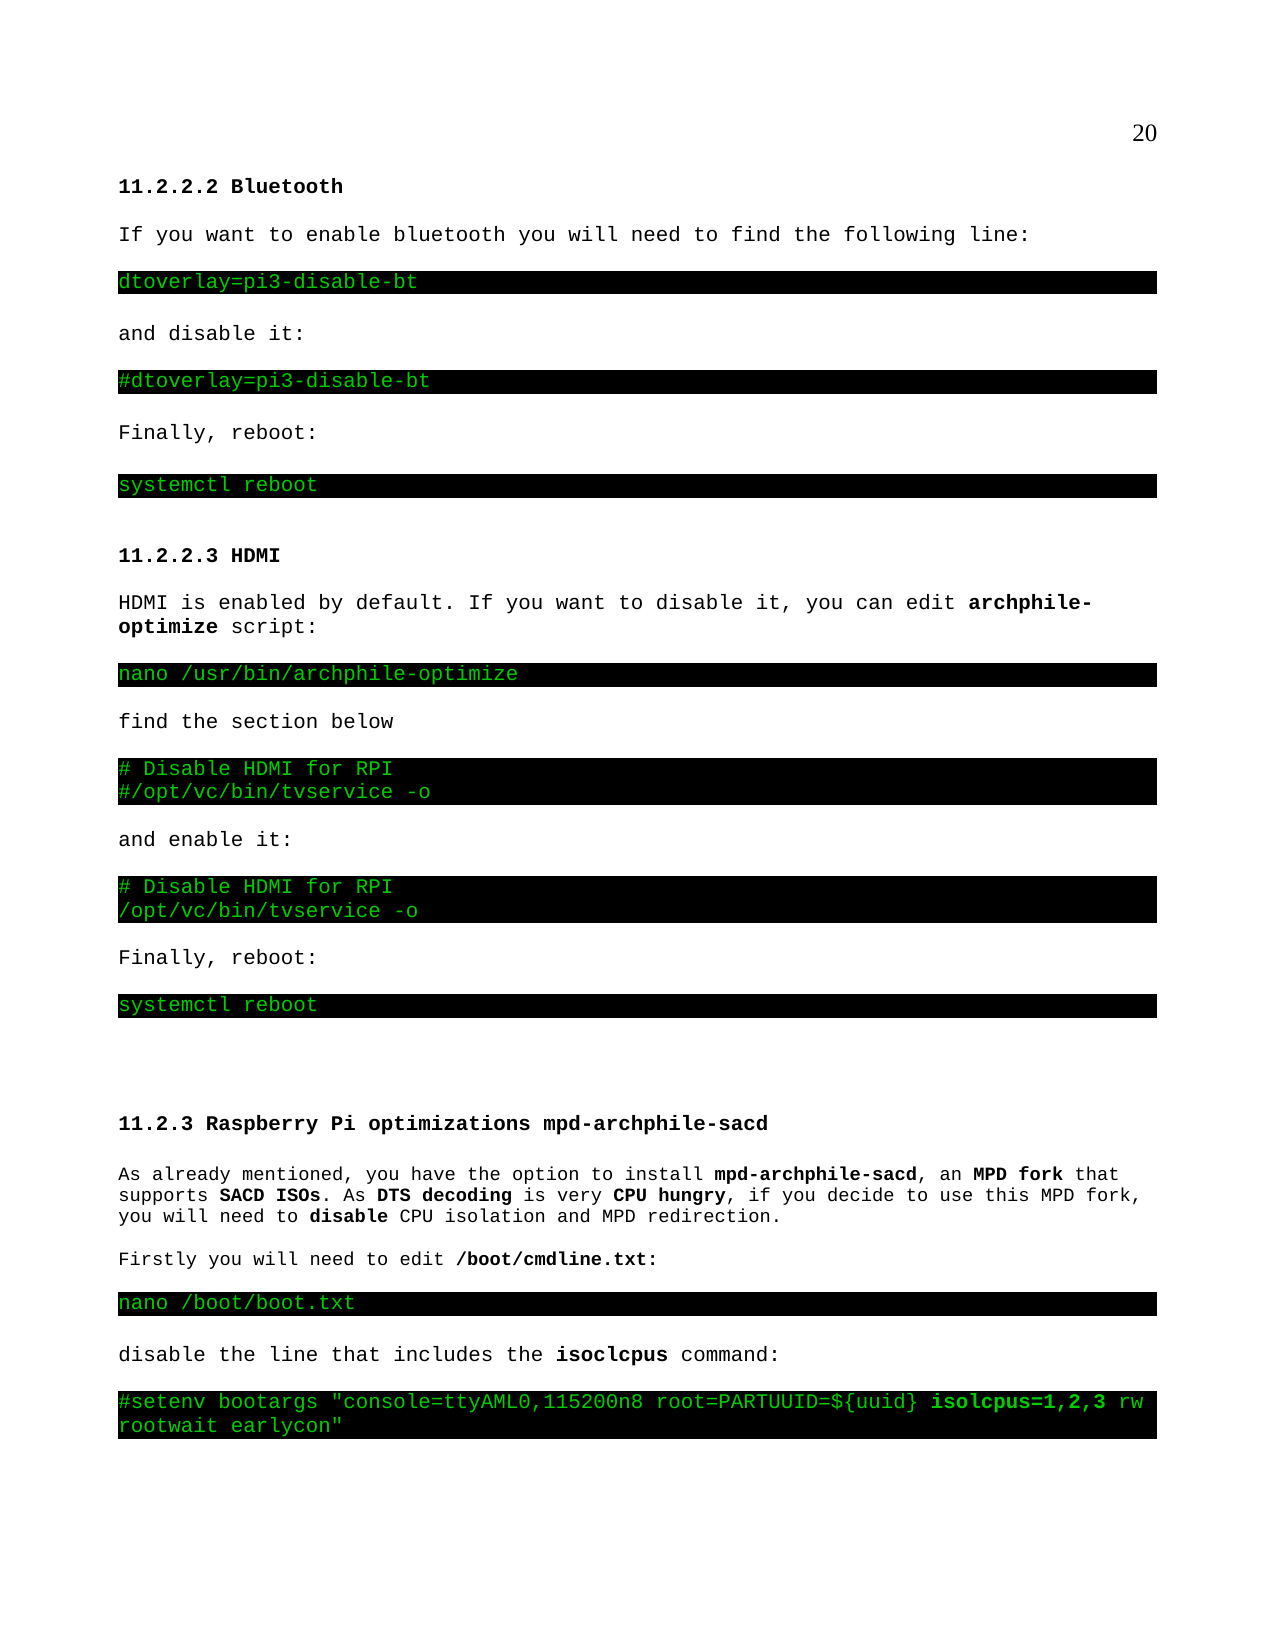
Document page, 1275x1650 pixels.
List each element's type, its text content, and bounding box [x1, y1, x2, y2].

text and disable it: [118, 323, 1157, 347]
text disable the line that includes the isoclcpus command: [118, 1344, 1157, 1368]
text Finally, reboot: [118, 422, 1157, 446]
text nano /boot/boot.txt [118, 1292, 1157, 1316]
text #/opt/vc/bin/tvservice -o [118, 782, 1157, 805]
text 11.2.3 Raspberry Pi optimizations mpd-archphile-sacd [118, 1113, 1157, 1136]
text systemctl reboot [118, 994, 1157, 1018]
text find the section below [118, 711, 1157, 734]
text Finally, reboot: [118, 947, 1157, 971]
text dtoverlay=pi3-disable-bt [118, 271, 1157, 294]
text and enable it: [118, 829, 1157, 852]
text /opt/vc/bin/tvservice -o [118, 900, 1157, 923]
text If you want to enable bluetooth you will need to find the following line: [118, 224, 1157, 247]
text As already mentioned, you have the option to install mpd-archphile-sacd, an MPD fork that supports SACD ISOs. As DTS decoding is very CPU hungry, if you decide to use this MPD fork, you will need to disable CPU isolation and MPD redirection. [118, 1164, 1157, 1228]
text 11.2.2.2 Bluetooth [118, 176, 1157, 200]
text #dtoverlay=pi3-disable-bt [118, 370, 1157, 394]
text systemctl reboot [118, 474, 1157, 498]
text nano /usr/bin/archphile-optimize [118, 663, 1157, 687]
text Firstly you will need to edit /boot/cmdline.txt: [118, 1249, 1157, 1271]
text 11.2.2.3 HDMI [118, 545, 1157, 569]
text # Disable HDMI for RPI [118, 876, 1157, 900]
text # Disable HDMI for RPI [118, 758, 1157, 782]
text #setenv bootargs "console=ttyAML0,115200n8 root=PARTUUID=${uuid} isolcpus=1,2,3 rw rootwait earlycon" [118, 1391, 1157, 1439]
text HDMI is enabled by default. If you want to disable it, you can edit archphile-optimize script: [118, 592, 1157, 640]
